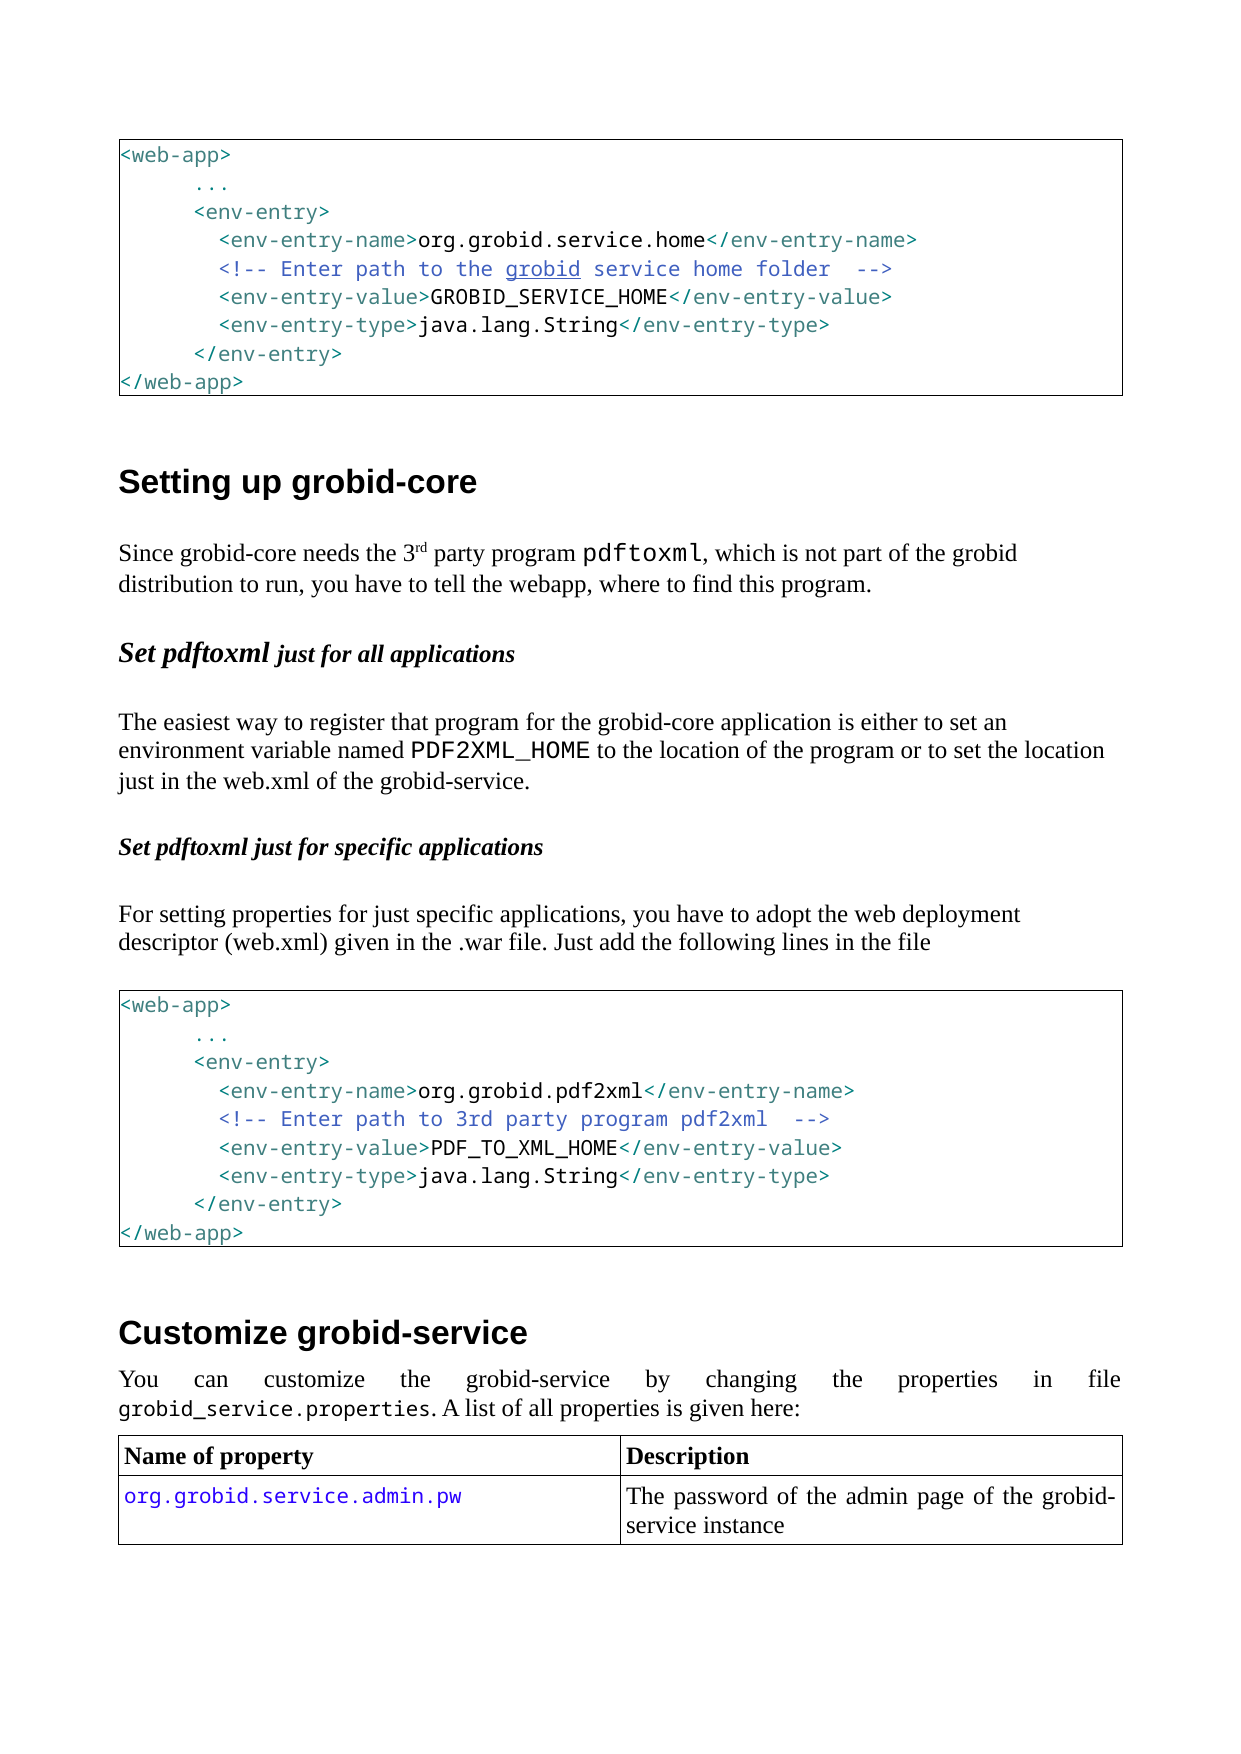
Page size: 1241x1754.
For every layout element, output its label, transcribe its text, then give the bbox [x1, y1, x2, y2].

text You can customize the grobid-service by changing the properties in file grobid_service.properties. A list of all properties is given here: [118, 1364, 1122, 1422]
subtitle Setting up grobid-core [118, 462, 1122, 501]
text The easiest way to register that program for the grobid-core application is either to set an environment variable named PDF2XML_HOME to the location of the program or to set the location just in the web.xml of the grobid-service. [118, 707, 1122, 795]
table_header Name of property [119, 1436, 620, 1475]
subtitle Customize grobid-service [118, 1313, 1122, 1352]
table_header Description [621, 1436, 1122, 1475]
text For setting properties for just specific applications, you have to adopt the web deployment descriptor (web.xml) given in the .war file. Just add the following lines in the file [118, 899, 1122, 956]
table_cell org.grobid.service.admin.pw [119, 1476, 620, 1544]
subtitle Set pdftoxml just for specific applications [118, 832, 1122, 861]
table_cell The password of the admin page of the grobid-service instance [621, 1476, 1122, 1544]
subtitle Set pdftoxml just for all applications [118, 636, 1122, 669]
text Since grobid-core needs the 3rd party program pdftoxml, which is not part of the grobid distribution to run, you have to tell the webapp, where to find this program. [118, 538, 1122, 598]
